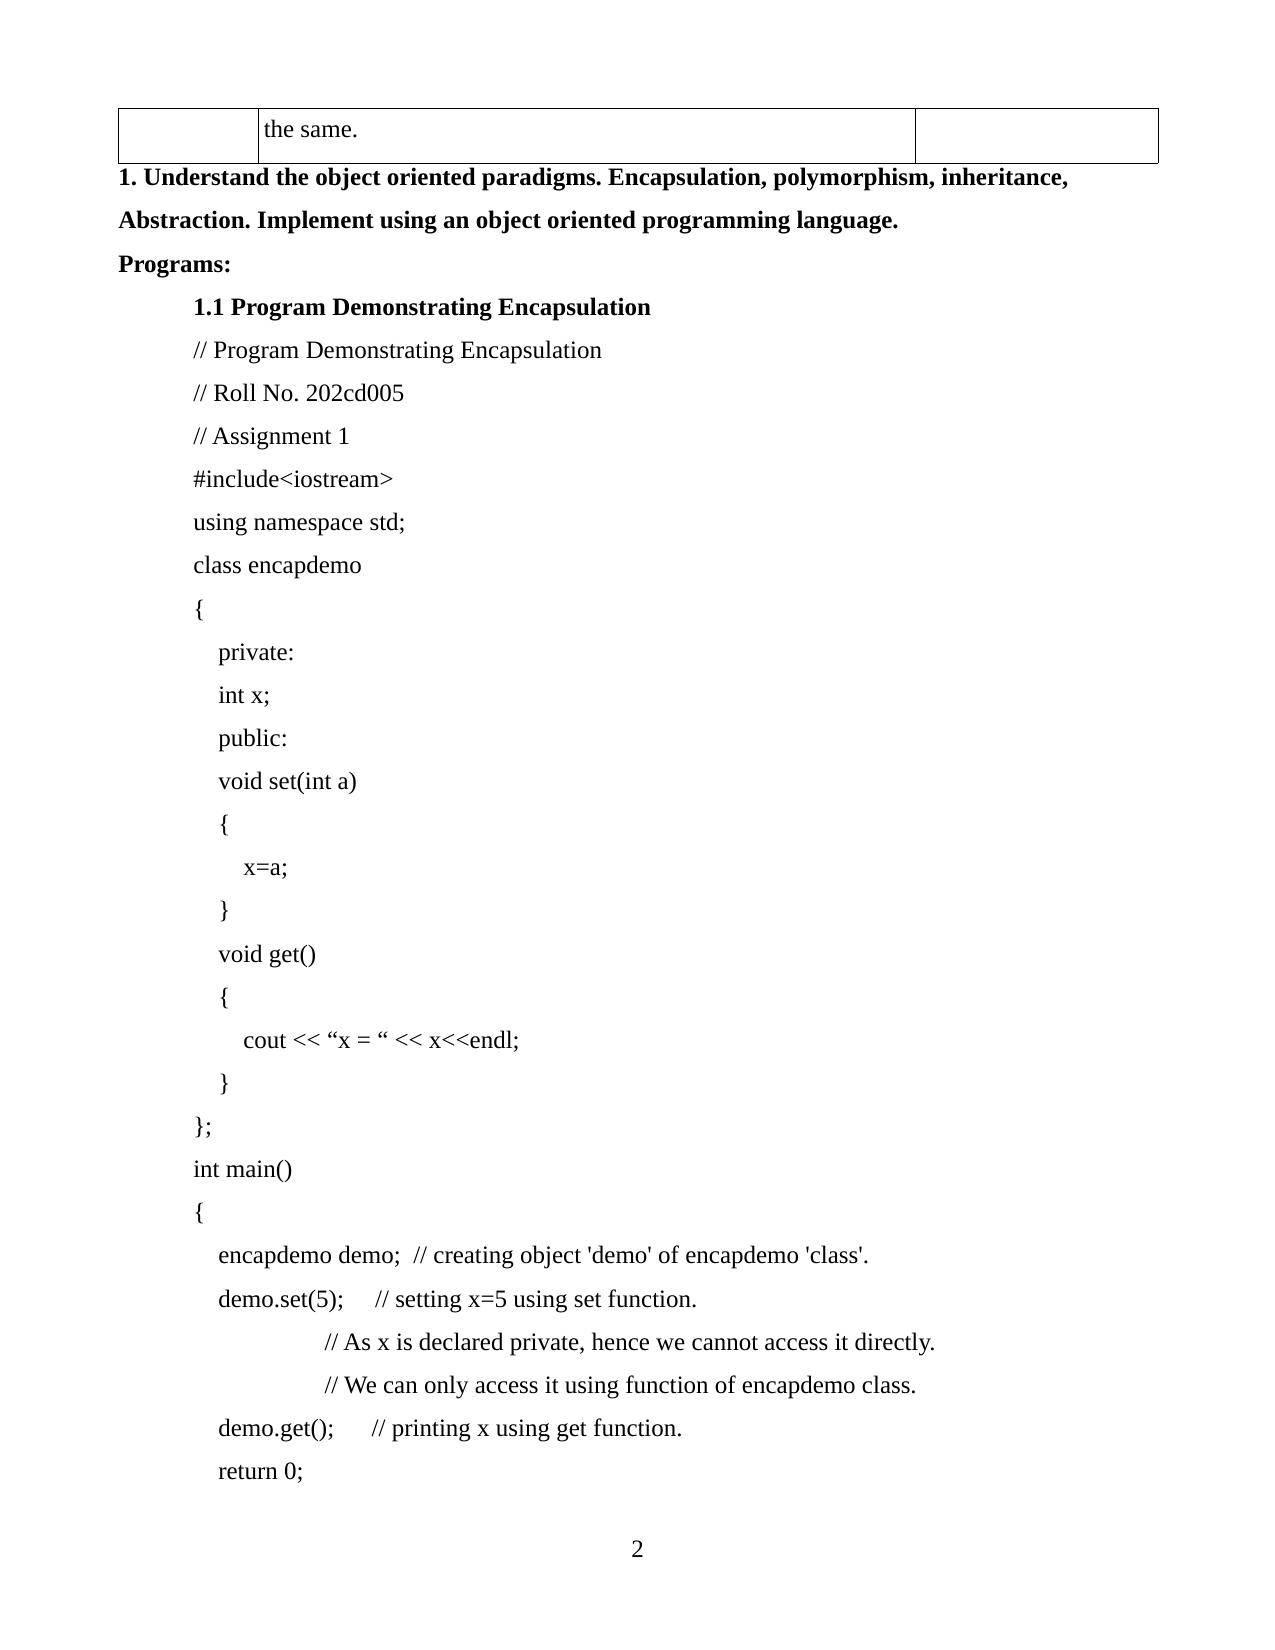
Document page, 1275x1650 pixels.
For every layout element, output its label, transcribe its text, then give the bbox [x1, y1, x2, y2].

text // Assignment 1 [118, 421, 1157, 450]
text } [118, 1068, 1157, 1097]
text Programs: [118, 249, 1157, 277]
text int x; [118, 680, 1157, 709]
table_cell the same. [259, 109, 915, 162]
text cout << “x = “ << x<<endl; [118, 1025, 1157, 1054]
table_cell [119, 109, 258, 162]
text void get() [118, 939, 1157, 967]
text { [118, 809, 1157, 838]
text public: [118, 723, 1157, 752]
text demo.set(5); // setting x=5 using set function. [118, 1284, 1157, 1312]
text 1. Understand the object oriented paradigms. Encapsulation, polymorphism, inheritance, [118, 164, 1157, 191]
text // Program Demonstrating Encapsulation [118, 335, 1157, 364]
text { [118, 982, 1157, 1011]
text #include<iostream> [118, 464, 1157, 493]
text int main() [118, 1154, 1157, 1183]
table_cell 179 [916, 109, 1158, 162]
text // Roll No. 202cd005 [118, 378, 1157, 407]
text } [118, 896, 1157, 924]
text 1.1 Program Demonstrating Encapsulation [118, 292, 1157, 321]
text Abstraction. Implement using an object oriented programming language. [118, 206, 1157, 234]
text demo.get(); // printing x using get function. [118, 1413, 1157, 1442]
text // We can only access it using function of encapdemo class. [118, 1370, 1157, 1399]
text return 0; [118, 1456, 1157, 1485]
text { [118, 1197, 1157, 1226]
text using namespace std; [118, 507, 1157, 536]
text encapdemo demo; // creating object 'demo' of encapdemo 'class'. [118, 1241, 1157, 1269]
text x=a; [118, 852, 1157, 881]
text class encapdemo [118, 551, 1157, 579]
text { [118, 594, 1157, 622]
text private: [118, 637, 1157, 666]
text void set(int a) [118, 766, 1157, 795]
text }; [118, 1111, 1157, 1140]
text // As x is declared private, hence we cannot access it directly. [118, 1327, 1157, 1356]
